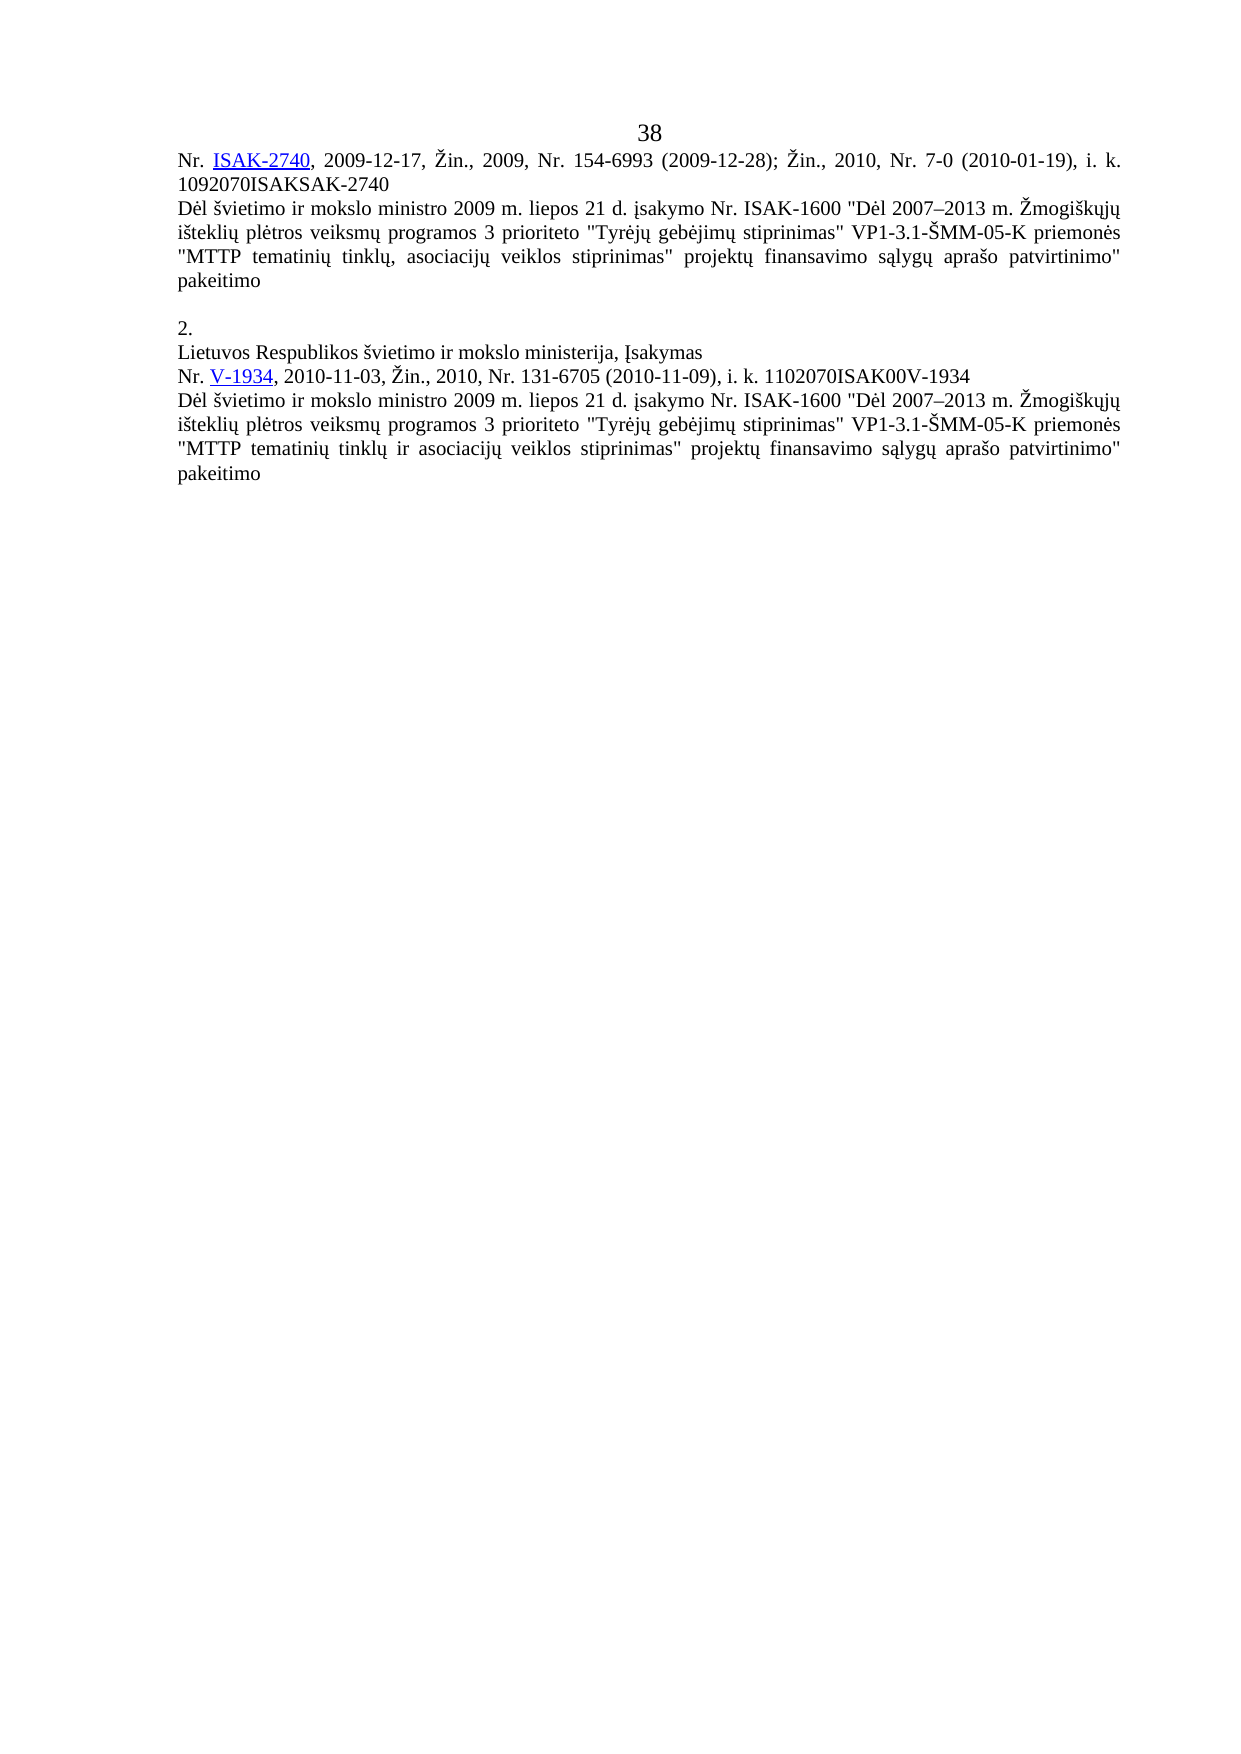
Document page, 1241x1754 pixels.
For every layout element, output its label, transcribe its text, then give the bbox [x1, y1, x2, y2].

text 2. [177, 316, 1122, 340]
text Lietuvos Respublikos švietimo ir mokslo ministerija, Įsakymas [177, 340, 1122, 364]
text Nr. V-1934, 2010-11-03, Žin., 2010, Nr. 131-6705 (2010-11-09), i. k. 1102070ISAK00V-1934 [177, 364, 1122, 388]
text Dėl švietimo ir mokslo ministro 2009 m. liepos 21 d. įsakymo Nr. ISAK-1600 "Dėl 2007–2013 m. Žmogiškųjų išteklių plėtros veiksmų programos 3 prioriteto "Tyrėjų gebėjimų stiprinimas" VP1-3.1-ŠMM-05-K priemonės "MTTP tematinių tinklų, asociacijų veiklos stiprinimas" projektų finansavimo sąlygų aprašo patvirtinimo" pakeitimo [177, 196, 1122, 292]
text Dėl švietimo ir mokslo ministro 2009 m. liepos 21 d. įsakymo Nr. ISAK-1600 "Dėl 2007–2013 m. Žmogiškųjų išteklių plėtros veiksmų programos 3 prioriteto "Tyrėjų gebėjimų stiprinimas" VP1-3.1-ŠMM-05-K priemonės "MTTP tematinių tinklų ir asociacijų veiklos stiprinimas" projektų finansavimo sąlygų aprašo patvirtinimo" pakeitimo [177, 388, 1122, 484]
text Nr. ISAK-2740, 2009-12-17, Žin., 2009, Nr. 154-6993 (2009-12-28); Žin., 2010, Nr. 7-0 (2010-01-19), i. k. 1092070ISAKSAK-2740 [177, 148, 1122, 196]
